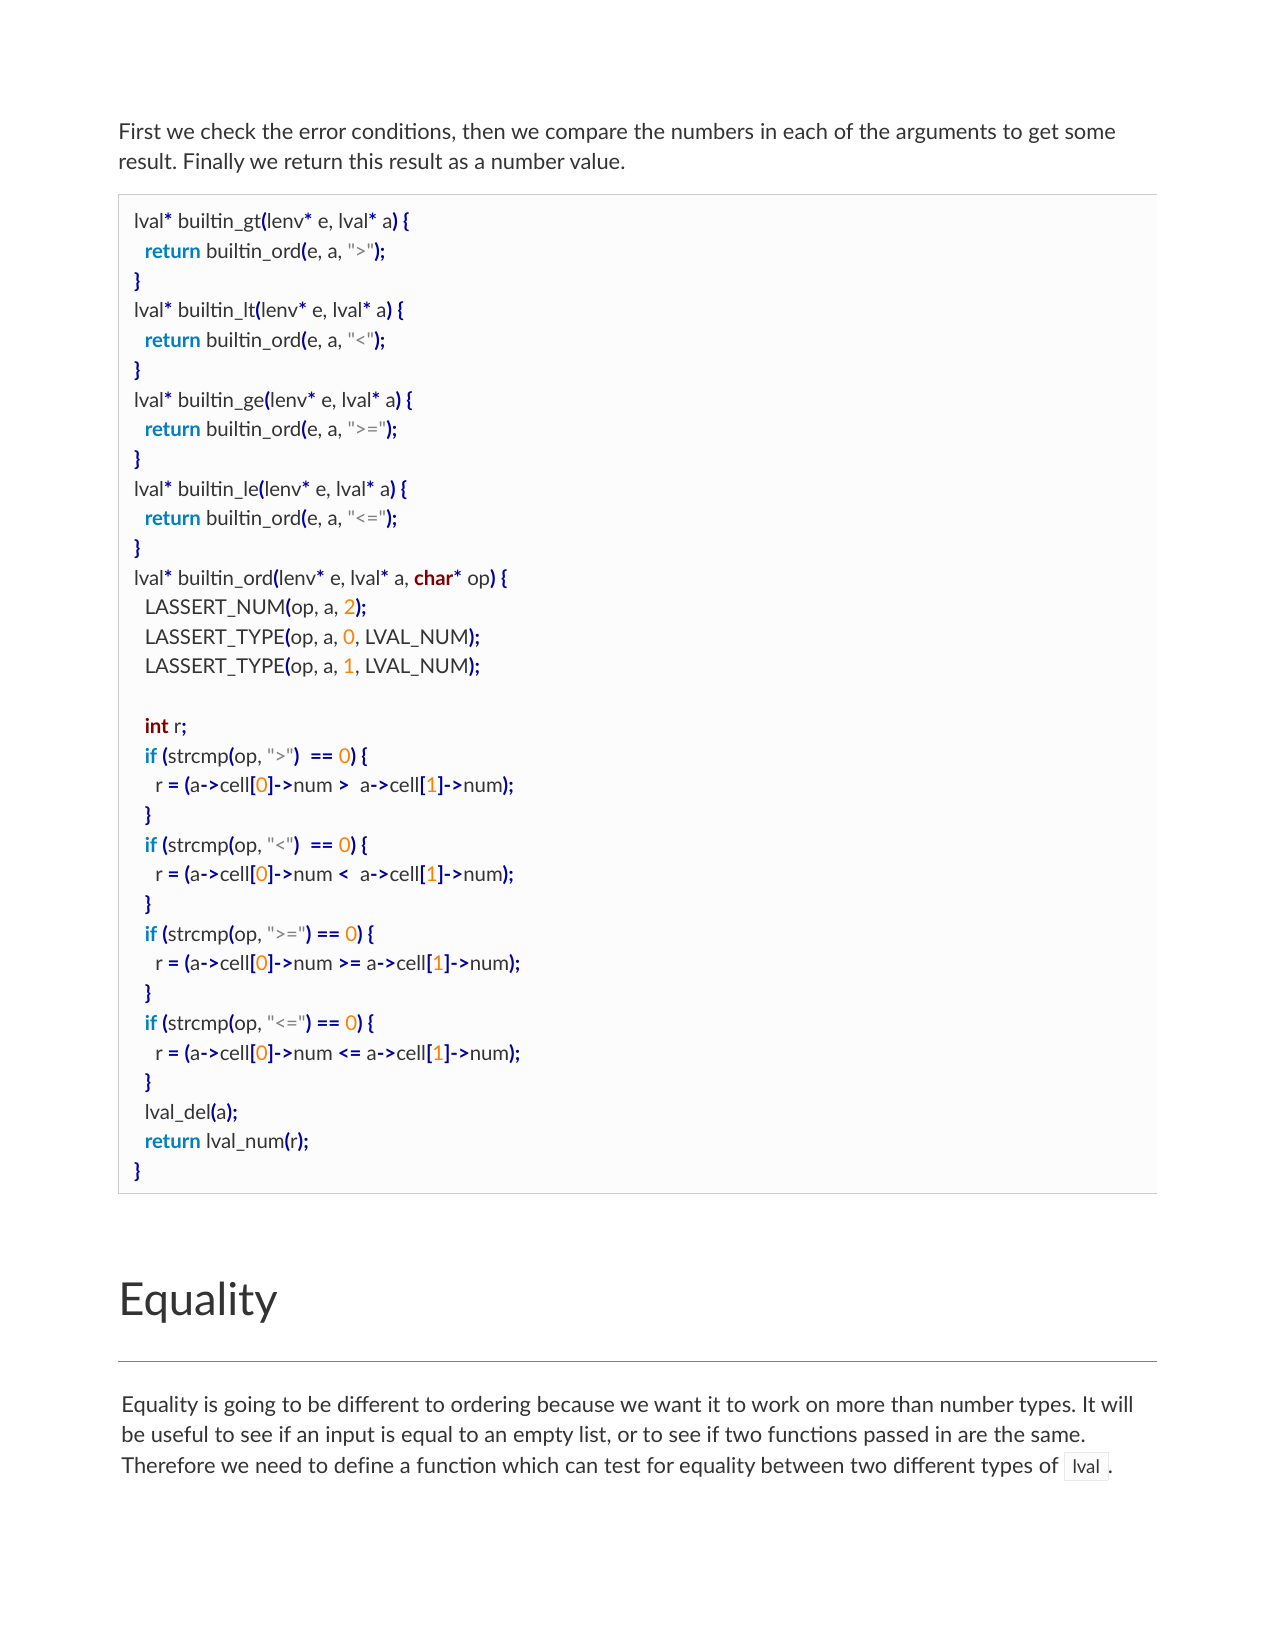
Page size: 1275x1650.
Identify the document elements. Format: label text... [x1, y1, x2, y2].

text r = (a->cell[0]->num > a->cell[1]->num); [119, 758, 1157, 788]
text } [119, 342, 1157, 372]
text } [119, 521, 1157, 550]
text int r; [119, 699, 1157, 728]
text return builtin_ord(e, a, ">="); [119, 402, 1157, 431]
text if (strcmp(op, ">") == 0) { [119, 728, 1157, 758]
text } [119, 1144, 1157, 1193]
text } [119, 1055, 1157, 1084]
text } [119, 966, 1157, 996]
text r = (a->cell[0]->num <= a->cell[1]->num); [119, 1025, 1157, 1055]
text } [119, 877, 1157, 906]
text return builtin_ord(e, a, "<="); [119, 491, 1157, 521]
text return builtin_ord(e, a, "<"); [119, 313, 1157, 342]
text if (strcmp(op, ">=") == 0) { [119, 906, 1157, 936]
text LASSERT_NUM(op, a, 2); [119, 580, 1157, 609]
text LASSERT_TYPE(op, a, 1, LVAL_NUM); [119, 639, 1157, 669]
text } [119, 431, 1157, 461]
text lval* builtin_ge(lenv* e, lval* a) { [119, 372, 1157, 402]
text Equality is going to be different to ordering because we want it to work on more than number types. It will be useful to see if an input is equal to an empty list, or to see if two functions passed in are the same. Therefore we need to define a function which can test for equality between two different types of lval. [121, 1391, 1154, 1480]
text LASSERT_TYPE(op, a, 0, LVAL_NUM); [119, 609, 1157, 639]
text lval* builtin_lt(lenv* e, lval* a) { [119, 283, 1157, 313]
text lval* builtin_ord(lenv* e, lval* a, char* op) { [119, 550, 1157, 580]
text First we check the error conditions, then we compare the numbers in each of the arguments to get some result. Finally we return this result as a number value. [118, 118, 1157, 174]
subtitle Equality [118, 1271, 1157, 1325]
text return builtin_ord(e, a, ">"); [119, 224, 1157, 253]
text lval* builtin_le(lenv* e, lval* a) { [119, 461, 1157, 491]
text r = (a->cell[0]->num < a->cell[1]->num); [119, 847, 1157, 877]
text } [119, 788, 1157, 817]
text lval_del(a); [119, 1084, 1157, 1114]
text if (strcmp(op, "<=") == 0) { [119, 996, 1157, 1025]
text r = (a->cell[0]->num >= a->cell[1]->num); [119, 936, 1157, 966]
text if (strcmp(op, "<") == 0) { [119, 817, 1157, 847]
text } [119, 253, 1157, 283]
text lval* builtin_gt(lenv* e, lval* a) { [119, 195, 1157, 224]
text return lval_num(r); [119, 1114, 1157, 1144]
